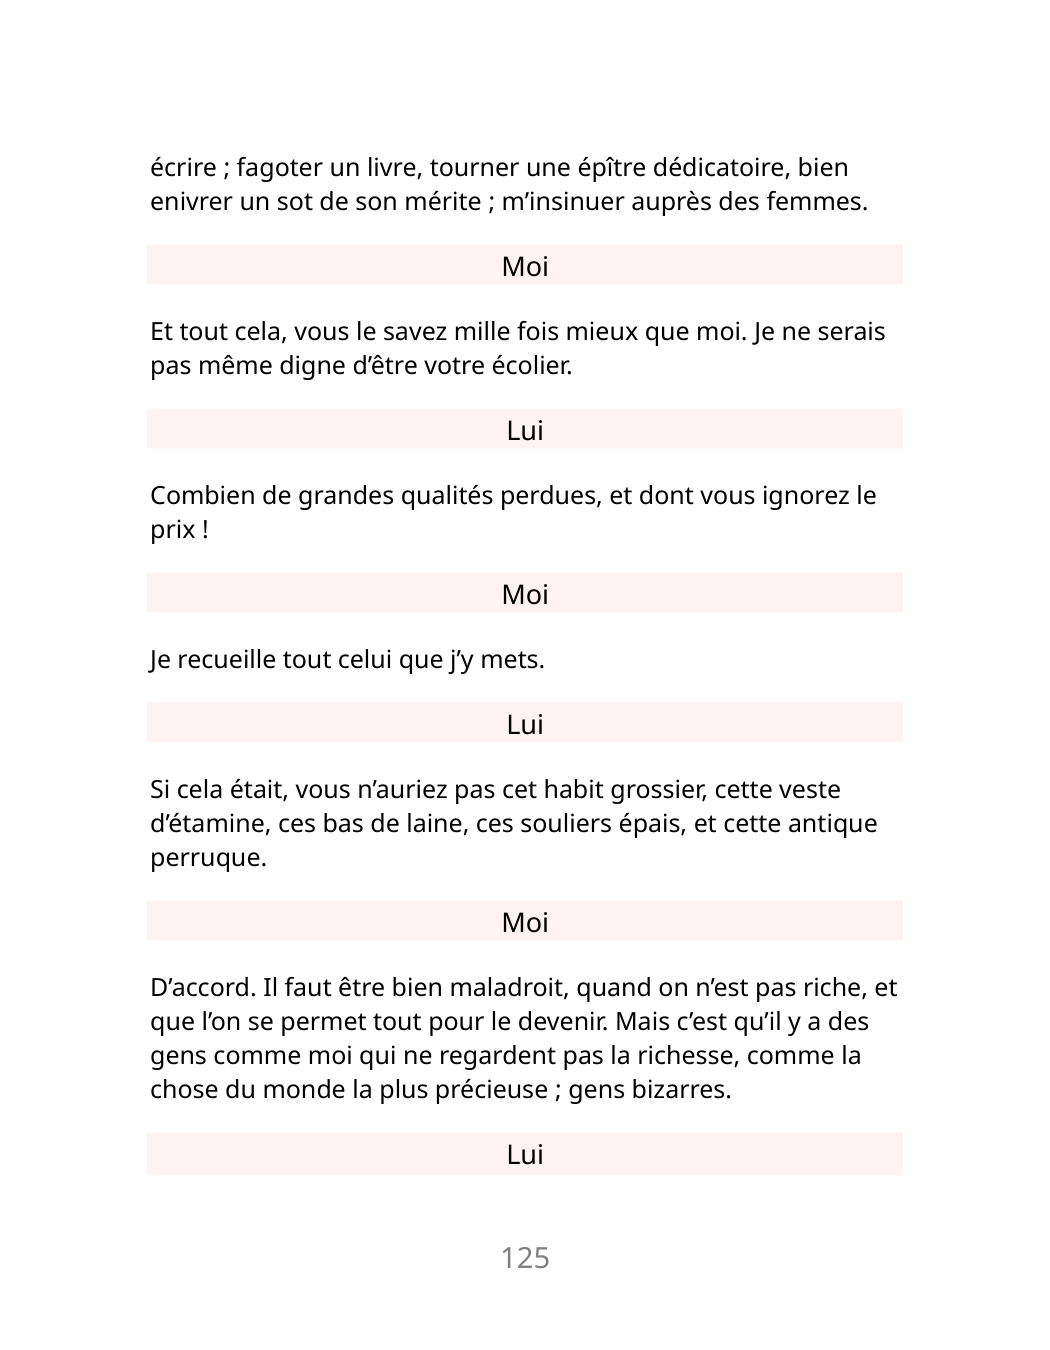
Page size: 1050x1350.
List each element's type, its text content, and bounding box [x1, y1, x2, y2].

text Lui [147, 702, 903, 742]
text Si cela était, vous n’auriez pas cet habit grossier, cette veste d’étamine, ces bas de laine, ces souliers épais, et cette antique perruque. [150, 772, 900, 874]
text Moi [147, 573, 903, 612]
text écrire ; fagoter un livre, tourner une épître dédicatoire, bien enivrer un sot de son mérite ; m’insinuer auprès des femmes. [150, 150, 900, 218]
text Combien de grandes qualités perdues, et dont vous ignorez le prix ! [150, 478, 900, 546]
text Et tout cela, vous le savez mille fois mieux que moi. Je ne serais pas même digne d’être votre écolier. [150, 314, 900, 382]
text Moi [147, 245, 903, 284]
text D’accord. Il faut être bien maladroit, quand on n’est pas riche, et que l’on se permet tout pour le devenir. Mais c’est qu’il y a des gens comme moi qui ne regardent pas la richesse, comme la chose du monde la plus précieuse ; gens bizarres. [150, 970, 900, 1106]
text Lui [147, 1133, 903, 1175]
text Lui [147, 409, 903, 448]
text Je recueille tout celui que j’y mets. [150, 642, 900, 676]
text Moi [147, 901, 903, 940]
